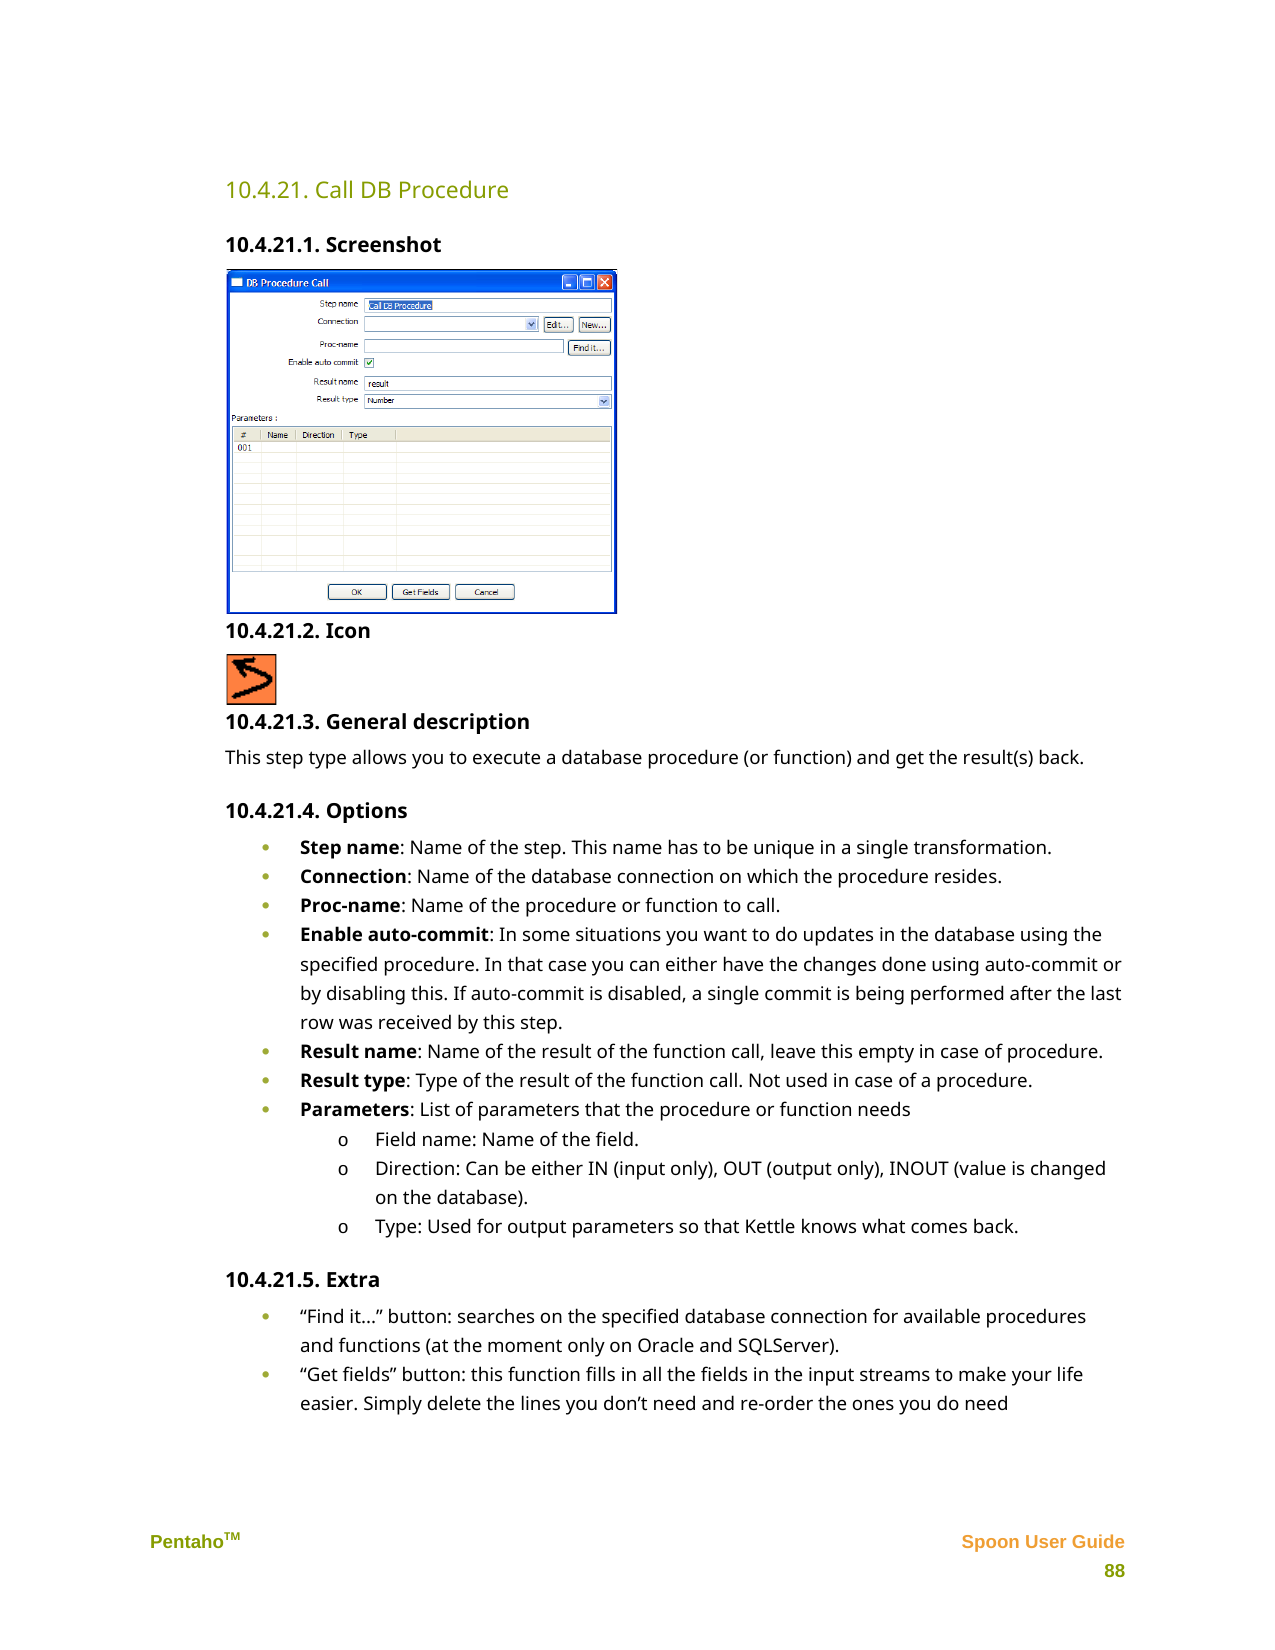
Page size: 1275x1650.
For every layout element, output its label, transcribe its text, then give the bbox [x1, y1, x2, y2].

subtitle 10.4.21.5. Extra [225, 1264, 1125, 1293]
subtitle 10.4.21.4. Options [225, 796, 1125, 825]
list Type: Used for output parameters so that Kettle knows what comes back. [337, 1210, 1125, 1239]
list Proc-name: Name of the procedure or function to call. [262, 889, 1125, 918]
list Field name: Name of the field. [337, 1123, 1125, 1152]
list Direction: Can be either IN (input only), OUT (output only), INOUT (value is changed on the database). [337, 1152, 1125, 1210]
list “Find it...” button: searches on the specified database connection for available procedures and functions (at the moment only on Oracle and SQLServer). [262, 1300, 1125, 1358]
subtitle 10.4.21. Call DB Procedure [225, 175, 1125, 204]
subtitle 10.4.21.1. Screenshot [225, 229, 1125, 258]
list Connection: Name of the database connection on which the procedure resides. [262, 860, 1125, 889]
list Result type: Type of the result of the function call. Not used in case of a procedure. [262, 1064, 1125, 1093]
list “Get fields” button: this function fills in all the fields in the input streams to make your life easier. Simply delete the lines you don’t need and re-order the ones you do need [262, 1358, 1125, 1416]
list Parameters: List of parameters that the procedure or function needs [262, 1093, 1125, 1123]
list Result name: Name of the result of the function call, leave this empty in case of procedure. [262, 1035, 1125, 1064]
list Enable auto-commit: In some situations you want to do updates in the database using the specified procedure. In that case you can either have the changes done using auto-commit or by disabling this. If auto-commit is disabled, a single commit is being performed after the last row was received by this step. [262, 918, 1125, 1035]
text This step type allows you to execute a database procedure (or function) and get the result(s) back. [225, 741, 1125, 771]
subtitle 10.4.21.3. General description [225, 653, 1125, 735]
picture [226, 654, 277, 705]
list Step name: Name of the step. This name has to be unique in a single transformation. [262, 831, 1125, 860]
subtitle 10.4.21.2. Icon [150, 283, 1125, 644]
